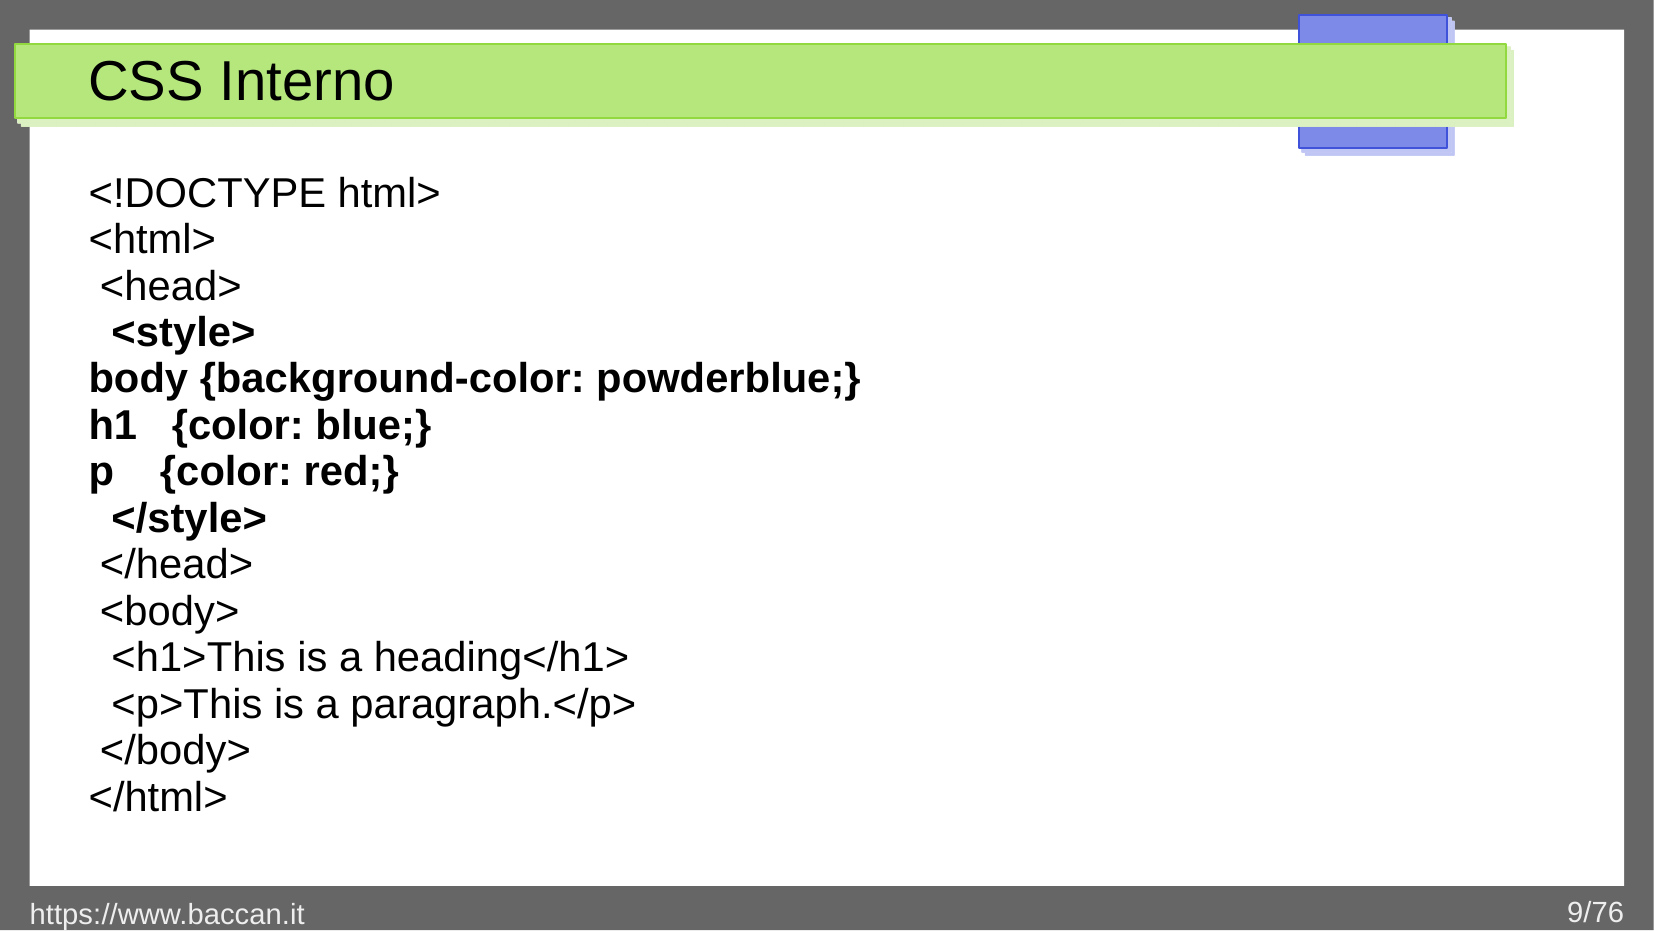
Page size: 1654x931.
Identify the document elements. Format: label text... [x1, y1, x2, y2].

title CSS Interno [88, 44, 1506, 119]
text_box <!DOCTYPE html> <html> <head> <style> body {background-color: powderblue;} h1 {color: blue;} p {color: red;} </style> </head> <body> <h1>This is a heading</h1> <p>This is a paragraph.</p> </body> </html> [88, 169, 1565, 820]
